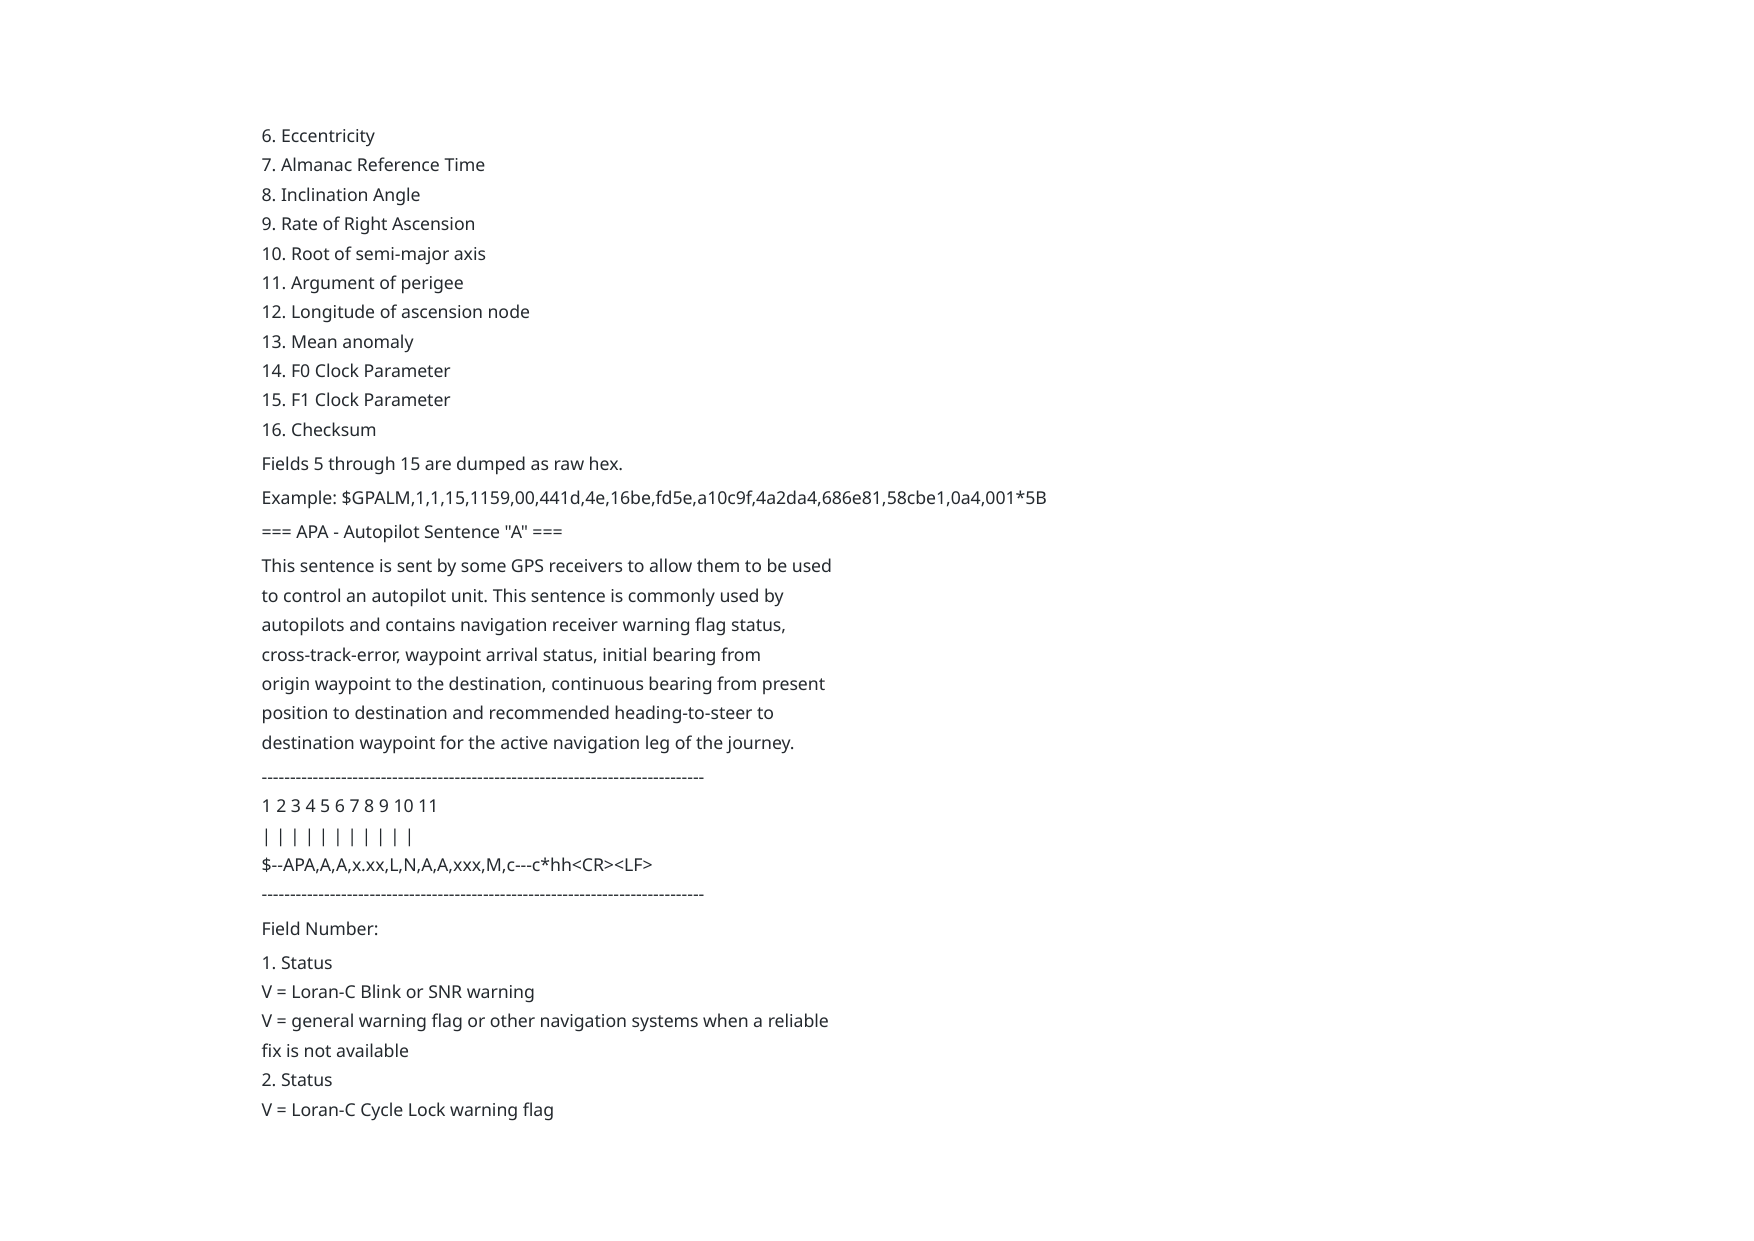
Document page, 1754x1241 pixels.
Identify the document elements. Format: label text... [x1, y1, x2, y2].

table_cell Field Number: [261, 911, 1636, 940]
table_cell destination waypoint for the active navigation leg of the journey. [261, 725, 1636, 754]
table_cell [118, 383, 261, 412]
table_cell cross-track-error, waypoint arrival status, initial bearing from [261, 637, 1636, 666]
table_cell [118, 324, 261, 353]
table_cell [118, 974, 261, 1003]
table_cell [118, 940, 261, 945]
table_cell [118, 759, 261, 788]
table_cell [118, 294, 261, 324]
table_cell [118, 549, 261, 578]
table_cell | | | | | | | | | | | [261, 818, 1636, 847]
table_cell origin waypoint to the destination, continuous bearing from present [261, 666, 1636, 695]
table_cell [118, 412, 261, 441]
table_cell [118, 788, 261, 818]
table_cell 9. Rate of Right Ascension [261, 206, 1636, 236]
table_cell [261, 475, 1636, 480]
table_cell [261, 441, 1636, 446]
table_cell 15. F1 Clock Parameter [261, 383, 1636, 412]
table_cell [118, 876, 261, 906]
table_cell [118, 1004, 261, 1033]
table_cell to control an autopilot unit. This sentence is commonly used by [261, 578, 1636, 607]
table_cell [118, 353, 261, 382]
table_cell 10. Root of semi-major axis [261, 236, 1636, 265]
table_cell [118, 514, 261, 544]
table_cell 6. Eccentricity [261, 118, 1636, 147]
table_cell [118, 906, 261, 911]
table_cell 2. Status [261, 1062, 1636, 1092]
table_cell [261, 906, 1636, 911]
table_cell autopilots and contains navigation receiver warning flag status, [261, 607, 1636, 637]
table_cell ------------------------------------------------------------------------------ [261, 759, 1636, 788]
table_cell [118, 725, 261, 754]
table_cell [261, 544, 1636, 548]
table_cell V = general warning flag or other navigation systems when a reliable [261, 1004, 1636, 1033]
table_cell position to destination and recommended heading-to-steer to [261, 695, 1636, 725]
table_cell ------------------------------------------------------------------------------ [261, 876, 1636, 906]
table_cell [118, 475, 261, 480]
table_cell 7. Almanac Reference Time [261, 148, 1636, 177]
table_cell [118, 446, 261, 475]
table_cell V = Loran-C Blink or SNR warning [261, 974, 1636, 1003]
table_cell [118, 265, 261, 294]
table_cell [118, 206, 261, 236]
table_cell $--APA,A,A,x.xx,L,N,A,A,xxx,M,c---c*hh<CR><LF> [261, 847, 1636, 876]
table_cell === APA - Autopilot Sentence "A" === [261, 514, 1636, 544]
table_cell 8. Inclination Angle [261, 177, 1636, 206]
table_cell [118, 177, 261, 206]
table_cell [118, 510, 261, 514]
table_cell [118, 118, 261, 147]
table_cell 13. Mean anomaly [261, 324, 1636, 353]
table_cell [118, 1092, 261, 1121]
table_cell [118, 544, 261, 548]
table_cell [261, 754, 1636, 759]
table_cell [118, 818, 261, 847]
table_cell Example: $GPALM,1,1,15,1159,00,441d,4e,16be,fd5e,a10c9f,4a2da4,686e81,58cbe1,0a4,001*5B [261, 480, 1636, 509]
table_cell 1. Status [261, 945, 1636, 974]
table_cell Fields 5 through 15 are dumped as raw hex. [261, 446, 1636, 475]
table_cell [118, 1033, 261, 1062]
table_cell [118, 754, 261, 759]
table_cell 1 2 3 4 5 6 7 8 9 10 11 [261, 788, 1636, 818]
table_cell [118, 607, 261, 637]
table_cell [118, 945, 261, 974]
table_cell V = Loran-C Cycle Lock warning flag [261, 1092, 1636, 1121]
table_cell [118, 480, 261, 509]
table_cell [118, 666, 261, 695]
table_cell [118, 236, 261, 265]
table_cell [118, 441, 261, 446]
table_cell 16. Checksum [261, 412, 1636, 441]
table_cell [118, 695, 261, 725]
table_cell 14. F0 Clock Parameter [261, 353, 1636, 382]
table_cell [118, 148, 261, 177]
table_cell 12. Longitude of ascension node [261, 294, 1636, 324]
table_cell [118, 1062, 261, 1092]
table_cell fix is not available [261, 1033, 1636, 1062]
table_cell [118, 578, 261, 607]
table_cell [118, 847, 261, 876]
table_cell 11. Argument of perigee [261, 265, 1636, 294]
table_cell This sentence is sent by some GPS receivers to allow them to be used [261, 549, 1636, 578]
table_cell [118, 911, 261, 940]
table_cell [261, 940, 1636, 945]
table_cell [118, 637, 261, 666]
table_cell [261, 510, 1636, 514]
